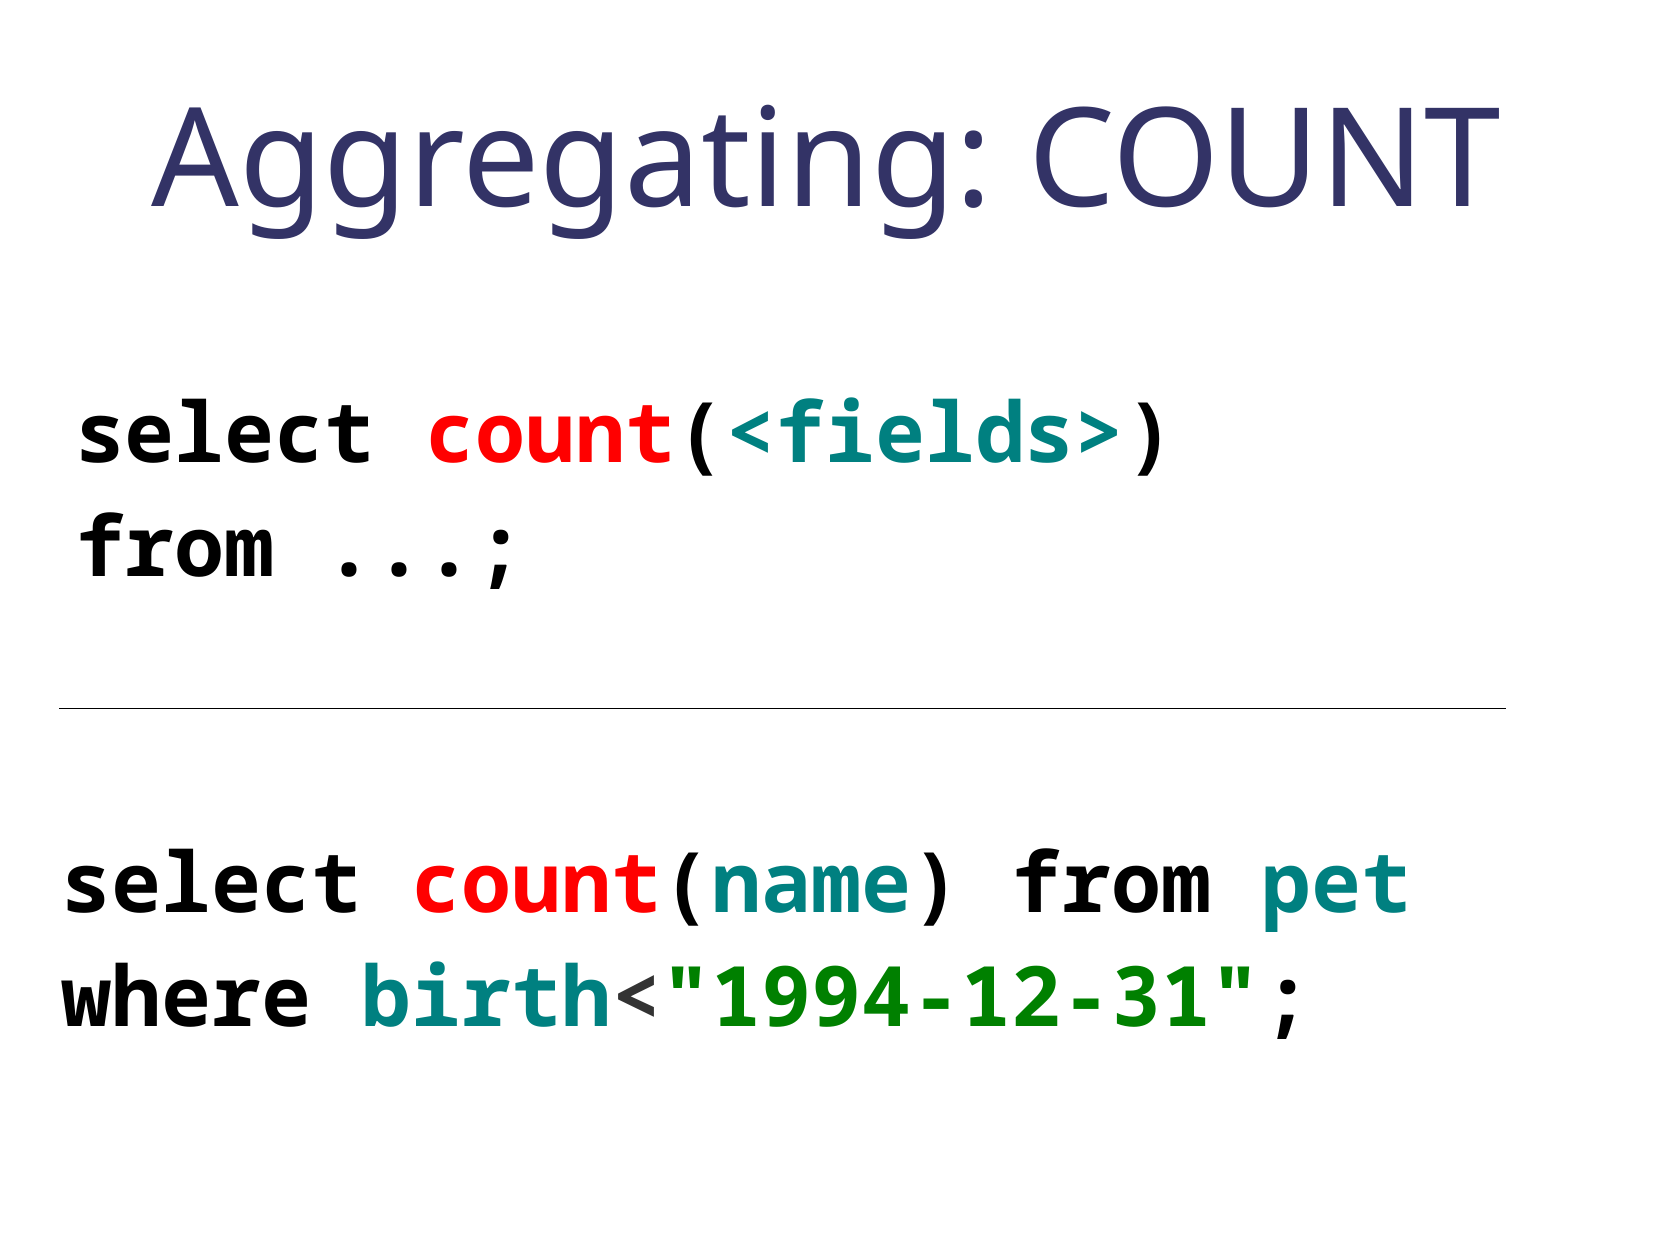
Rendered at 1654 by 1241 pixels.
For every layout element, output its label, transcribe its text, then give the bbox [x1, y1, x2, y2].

text_box select count(name) from pet where birth<"1994-12-31"; [61, 841, 1565, 1034]
title Aggregating: COUNT [82, 56, 1571, 250]
subtitle select count(<fields>) from ...; [75, 391, 1613, 584]
